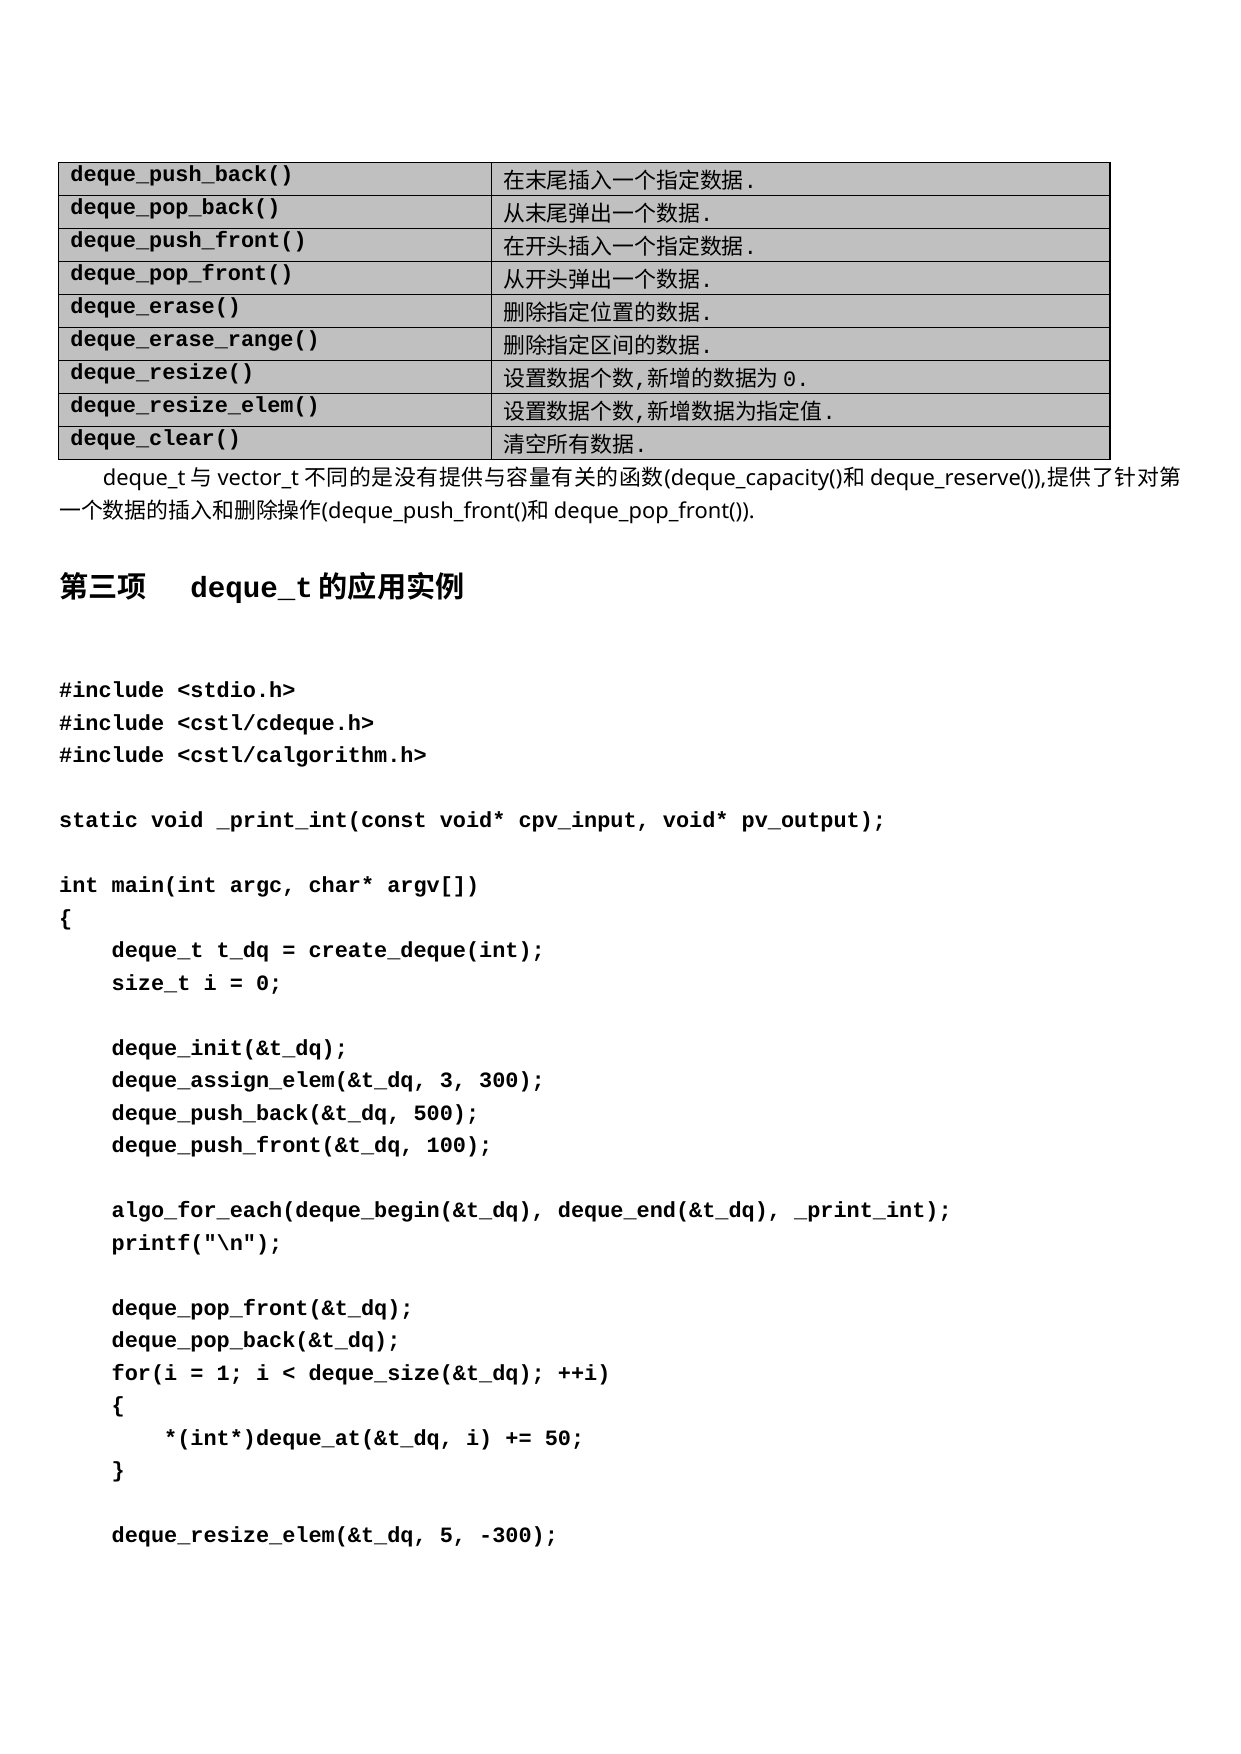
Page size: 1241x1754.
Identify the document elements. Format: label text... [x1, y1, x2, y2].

table_cell 删除指定区间的数据. [492, 328, 1109, 360]
text { [59, 903, 1181, 935]
text size_t i = 0; [59, 968, 1181, 1000]
text algo_for_each(deque_begin(&t_dq), deque_end(&t_dq), _print_int); [59, 1195, 1181, 1228]
text #include <cstl/cdeque.h> [59, 708, 1181, 740]
table_cell 清空所有数据. [492, 427, 1109, 459]
table_cell 设置数据个数,新增数据为指定值. [492, 394, 1109, 426]
text deque_push_front(&t_dq, 100); [59, 1130, 1181, 1163]
text deque_t t_dq = create_deque(int); [59, 935, 1181, 968]
text deque_resize_elem(&t_dq, 5, -300); [59, 1520, 1181, 1553]
table_cell 在开头插入一个指定数据. [492, 229, 1109, 261]
table_cell deque_pop_back() [59, 196, 491, 228]
table_cell deque_clear() [59, 427, 491, 459]
text } [59, 1455, 1181, 1488]
table_cell deque_erase_range() [59, 328, 491, 360]
table_cell deque_erase() [59, 295, 491, 327]
subtitle deque_t的应用实例 [59, 552, 1181, 617]
text deque_assign_elem(&t_dq, 3, 300); [59, 1065, 1181, 1098]
table_cell 从开头弹出一个数据. [492, 262, 1109, 294]
text deque_init(&t_dq); [59, 1033, 1181, 1065]
table_cell deque_push_front() [59, 229, 491, 261]
text static void _print_int(const void* cpv_input, void* pv_output); [59, 805, 1181, 838]
table_cell deque_resize_elem() [59, 394, 491, 426]
table_cell deque_push_back() [59, 163, 491, 195]
text for(i = 1; i < deque_size(&t_dq); ++i) [59, 1358, 1181, 1390]
table_cell deque_pop_front() [59, 262, 491, 294]
text { [59, 1390, 1181, 1423]
table_cell 从末尾弹出一个数据. [492, 196, 1109, 228]
text int main(int argc, char* argv[]) [59, 870, 1181, 903]
text #include <cstl/calgorithm.h> [59, 740, 1181, 773]
text deque_pop_back(&t_dq); [59, 1325, 1181, 1358]
table_cell 在末尾插入一个指定数据. [492, 163, 1109, 195]
text deque_pop_front(&t_dq); [59, 1293, 1181, 1325]
text deque_t与vector_t不同的是没有提供与容量有关的函数(deque_capacity()和deque_reserve()),提供了针对第一个数据的插入和删除操作(deque_push_front()和deque_pop_front()). [59, 460, 1181, 525]
table_cell deque_resize() [59, 361, 491, 393]
table_cell 设置数据个数,新增的数据为0. [492, 361, 1109, 393]
text printf("\n"); [59, 1228, 1181, 1260]
text *(int*)deque_at(&t_dq, i) += 50; [59, 1423, 1181, 1455]
text #include <stdio.h> [59, 675, 1181, 708]
text deque_push_back(&t_dq, 500); [59, 1098, 1181, 1130]
table_cell 删除指定位置的数据. [492, 295, 1109, 327]
